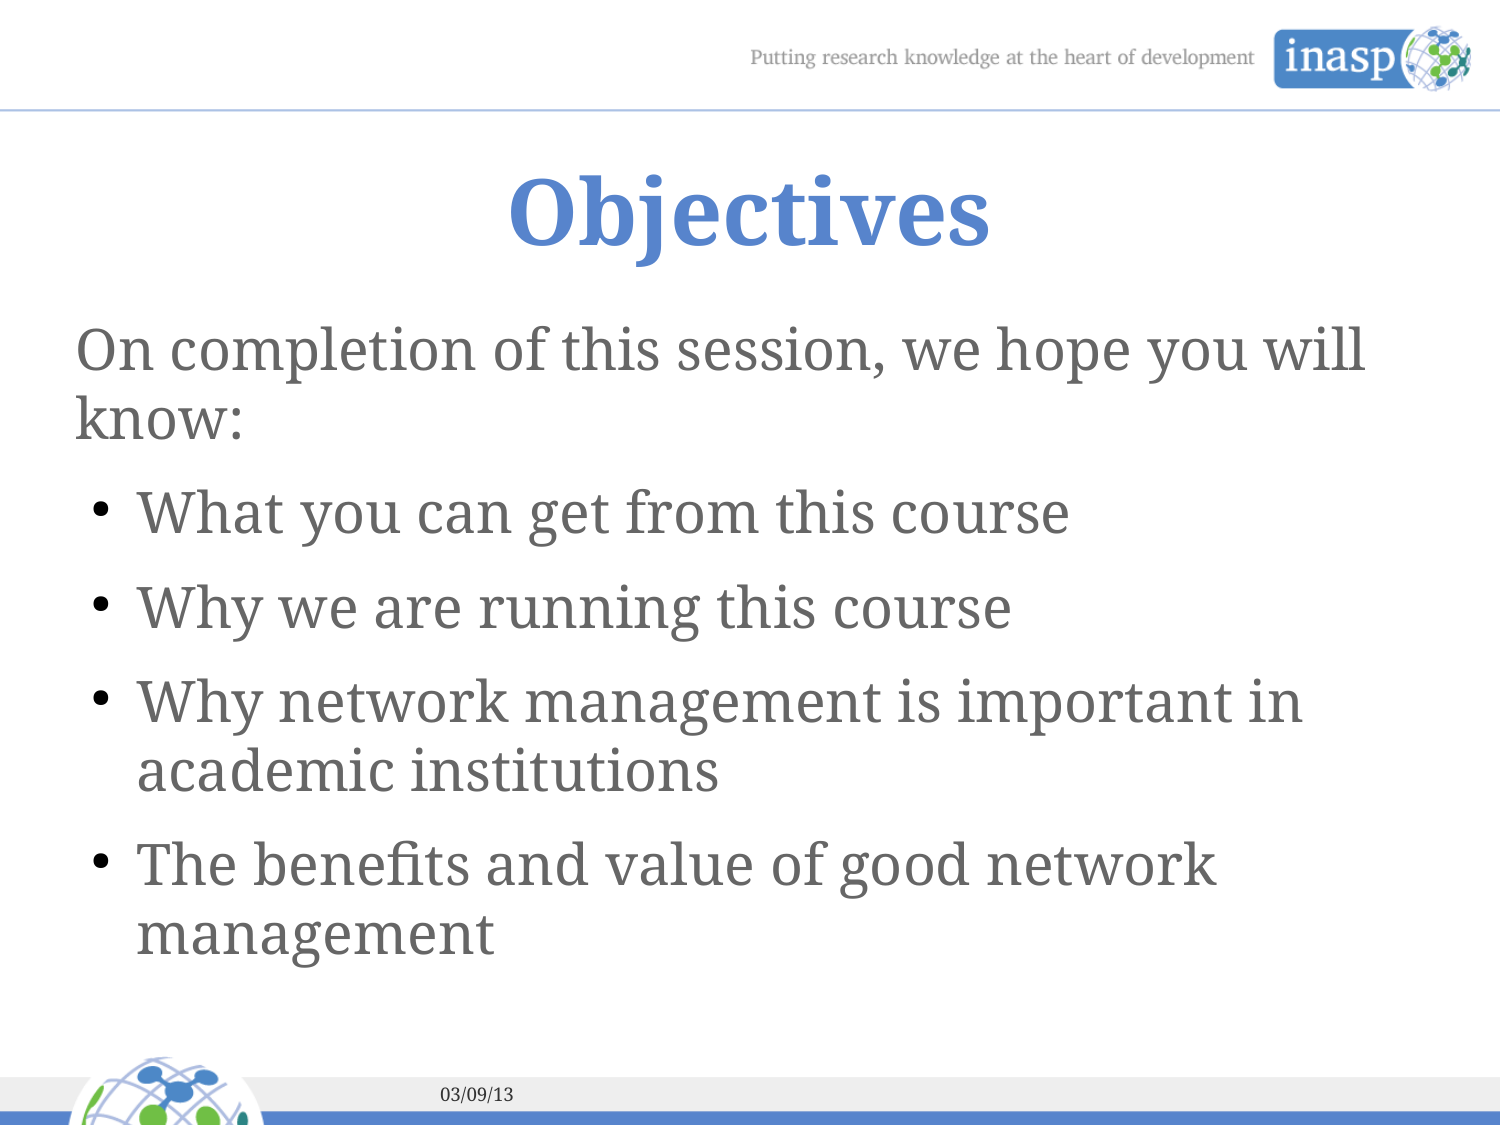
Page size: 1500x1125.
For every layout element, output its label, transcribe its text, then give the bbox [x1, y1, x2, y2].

picture [0, 0, 1500, 1125]
list On completion of this session, we hope you will know: What you can get from this course Why we are running this course Why network management is important in academic institutions The benefits and value of good network management [75, 313, 1426, 967]
title Objectives [75, 129, 1426, 313]
